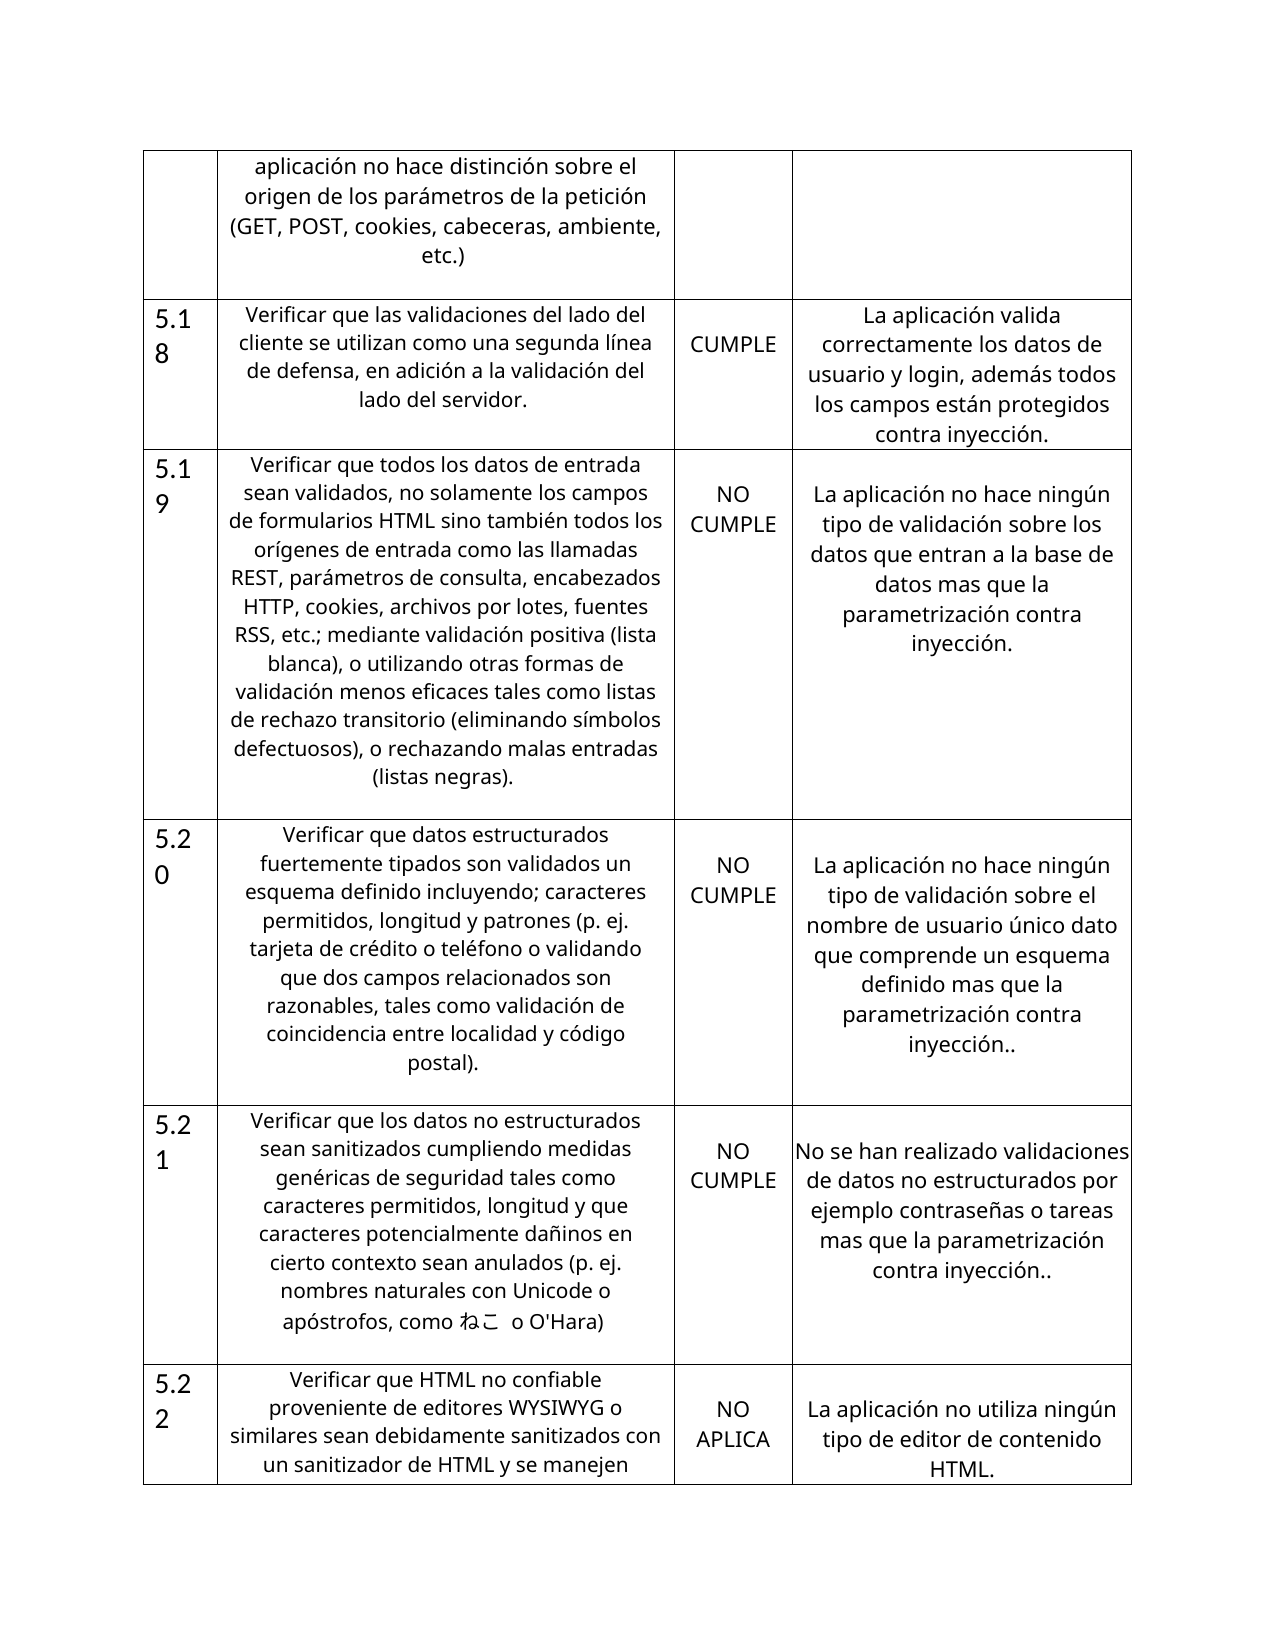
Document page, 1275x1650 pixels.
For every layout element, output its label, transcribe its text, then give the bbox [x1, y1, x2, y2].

table_cell La aplicación no hace ningún tipo de validación sobre el nombre de usuario único dato que comprende un esquema definido mas que la parametrización contra inyección.. [793, 820, 1131, 1105]
table_cell aplicación no hace distinción sobre el origen de los parámetros de la petición (GET, POST, cookies, cabeceras, ambiente, etc.) [218, 151, 674, 299]
table_cell CUMPLE [675, 300, 792, 449]
table_cell [144, 151, 217, 299]
table_cell [793, 151, 1131, 299]
table_cell NO APLICA [675, 1365, 792, 1484]
table_cell 5.20 [144, 820, 217, 1105]
table_cell Verificar que datos estructurados fuertemente tipados son validados un esquema definido incluyendo; caracteres permitidos, longitud y patrones (p. ej. tarjeta de crédito o teléfono o validando que dos campos relacionados son razonables, tales como validación de coincidencia entre localidad y código postal). [218, 820, 674, 1105]
table_cell 5.21 [144, 1106, 217, 1364]
table_cell La aplicación no utiliza ningún tipo de editor de contenido HTML. [793, 1365, 1131, 1484]
table_cell Verificar que las validaciones del lado del cliente se utilizan como una segunda línea de defensa, en adición a la validación del lado del servidor. [218, 300, 674, 449]
table_cell 5.19 [144, 450, 217, 819]
table_cell Verificar que todos los datos de entrada sean validados, no solamente los campos de formularios HTML sino también todos los orígenes de entrada como las llamadas REST, parámetros de consulta, encabezados HTTP, cookies, archivos por lotes, fuentes RSS, etc.; mediante validación positiva (lista blanca), o utilizando otras formas de validación menos eficaces tales como listas de rechazo transitorio (eliminando símbolos defectuosos), o rechazando malas entradas (listas negras). [218, 450, 674, 819]
table_cell [675, 151, 792, 299]
table_cell Verificar que los datos no estructurados sean sanitizados cumpliendo medidas genéricas de seguridad tales como caracteres permitidos, longitud y que caracteres potencialmente dañinos en cierto contexto sean anulados (p. ej. nombres naturales con Unicode o apóstrofos, como ねこ o O'Hara) [218, 1106, 674, 1364]
table_cell La aplicación valida correctamente los datos de usuario y login, además todos los campos están protegidos contra inyección. [793, 300, 1131, 449]
table_cell NO CUMPLE [675, 450, 792, 819]
table_cell 5.18 [144, 300, 217, 449]
table_cell La aplicación no hace ningún tipo de validación sobre los datos que entran a la base de datos mas que la parametrización contra inyección. [793, 450, 1131, 819]
table_cell Verificar que HTML no confiable proveniente de editores WYSIWYG o similares sean debidamente sanitizados con un sanitizador de HTML y se manejen [218, 1365, 674, 1484]
table_cell 5.22 [144, 1365, 217, 1484]
table_cell NO CUMPLE [675, 820, 792, 1105]
table_cell No se han realizado validaciones de datos no estructurados por ejemplo contraseñas o tareas mas que la parametrización contra inyección.. [793, 1106, 1131, 1364]
table_cell NO CUMPLE [675, 1106, 792, 1364]
